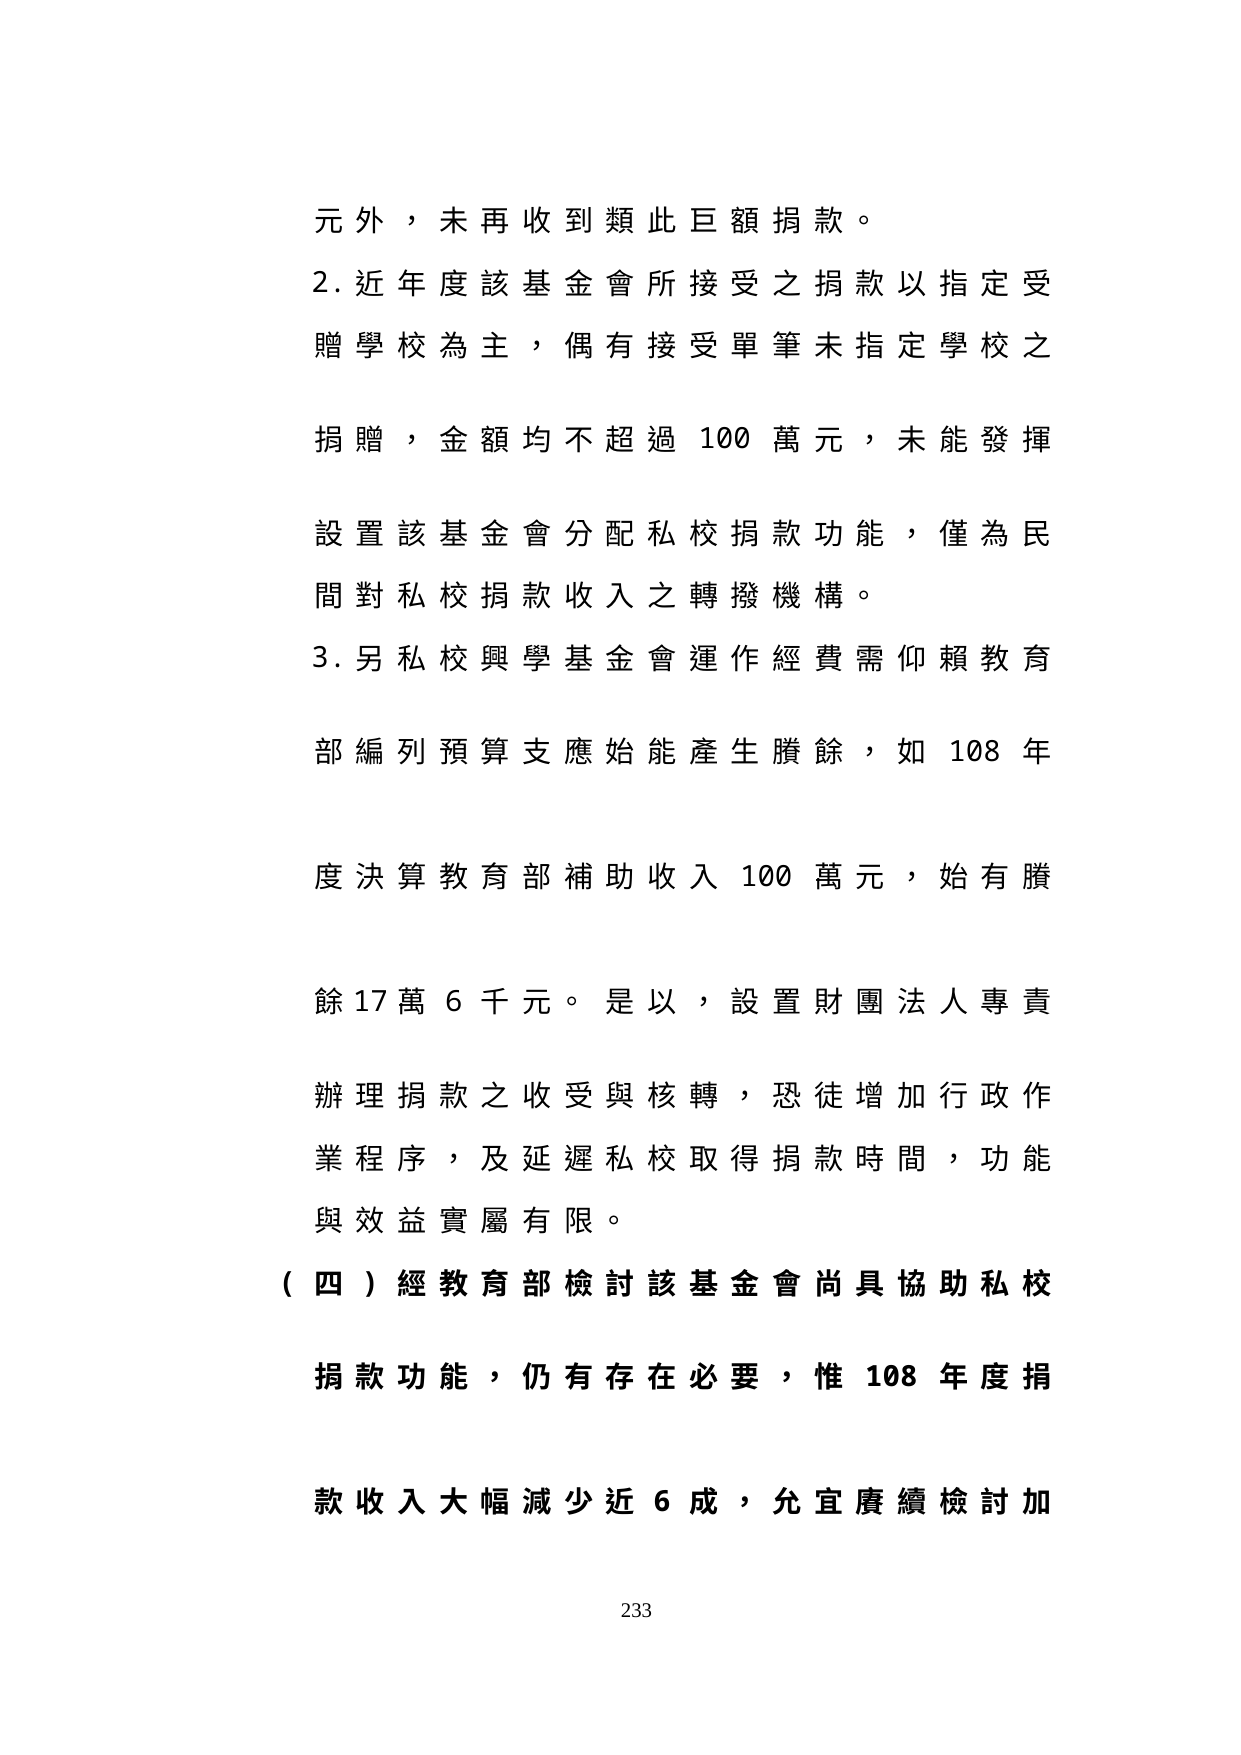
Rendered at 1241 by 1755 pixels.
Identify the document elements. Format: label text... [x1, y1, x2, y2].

text 2.近年度該基金會所接受之捐款以指定受贈學校為主，偶有接受單筆未指定學校之捐贈，金額均不超過100萬元，未能發揮設置該基金會分配私校捐款功能，僅為民間對私校捐款收入之轉撥機構。 [271, 240, 1058, 615]
text 元外，未再收到類此巨額捐款。 [271, 177, 1058, 240]
text 3.另私校興學基金會運作經費需仰賴教育部編列預算支應始能產生賸餘，如108年度決算教育部補助收入100萬元，始有賸餘17萬6千元。是以，設置財團法人專責辦理捐款之收受與核轉，恐徒增加行政作業程序，及延遲私校取得捐款時間，功能與效益實屬有限。 [271, 615, 1058, 1240]
text (四)經教育部檢討該基金會尚具協助私校捐款功能，仍有存在必要，惟108年度捐款收入大幅減少近6成，允宜賡續檢討加 [242, 1240, 1058, 1552]
